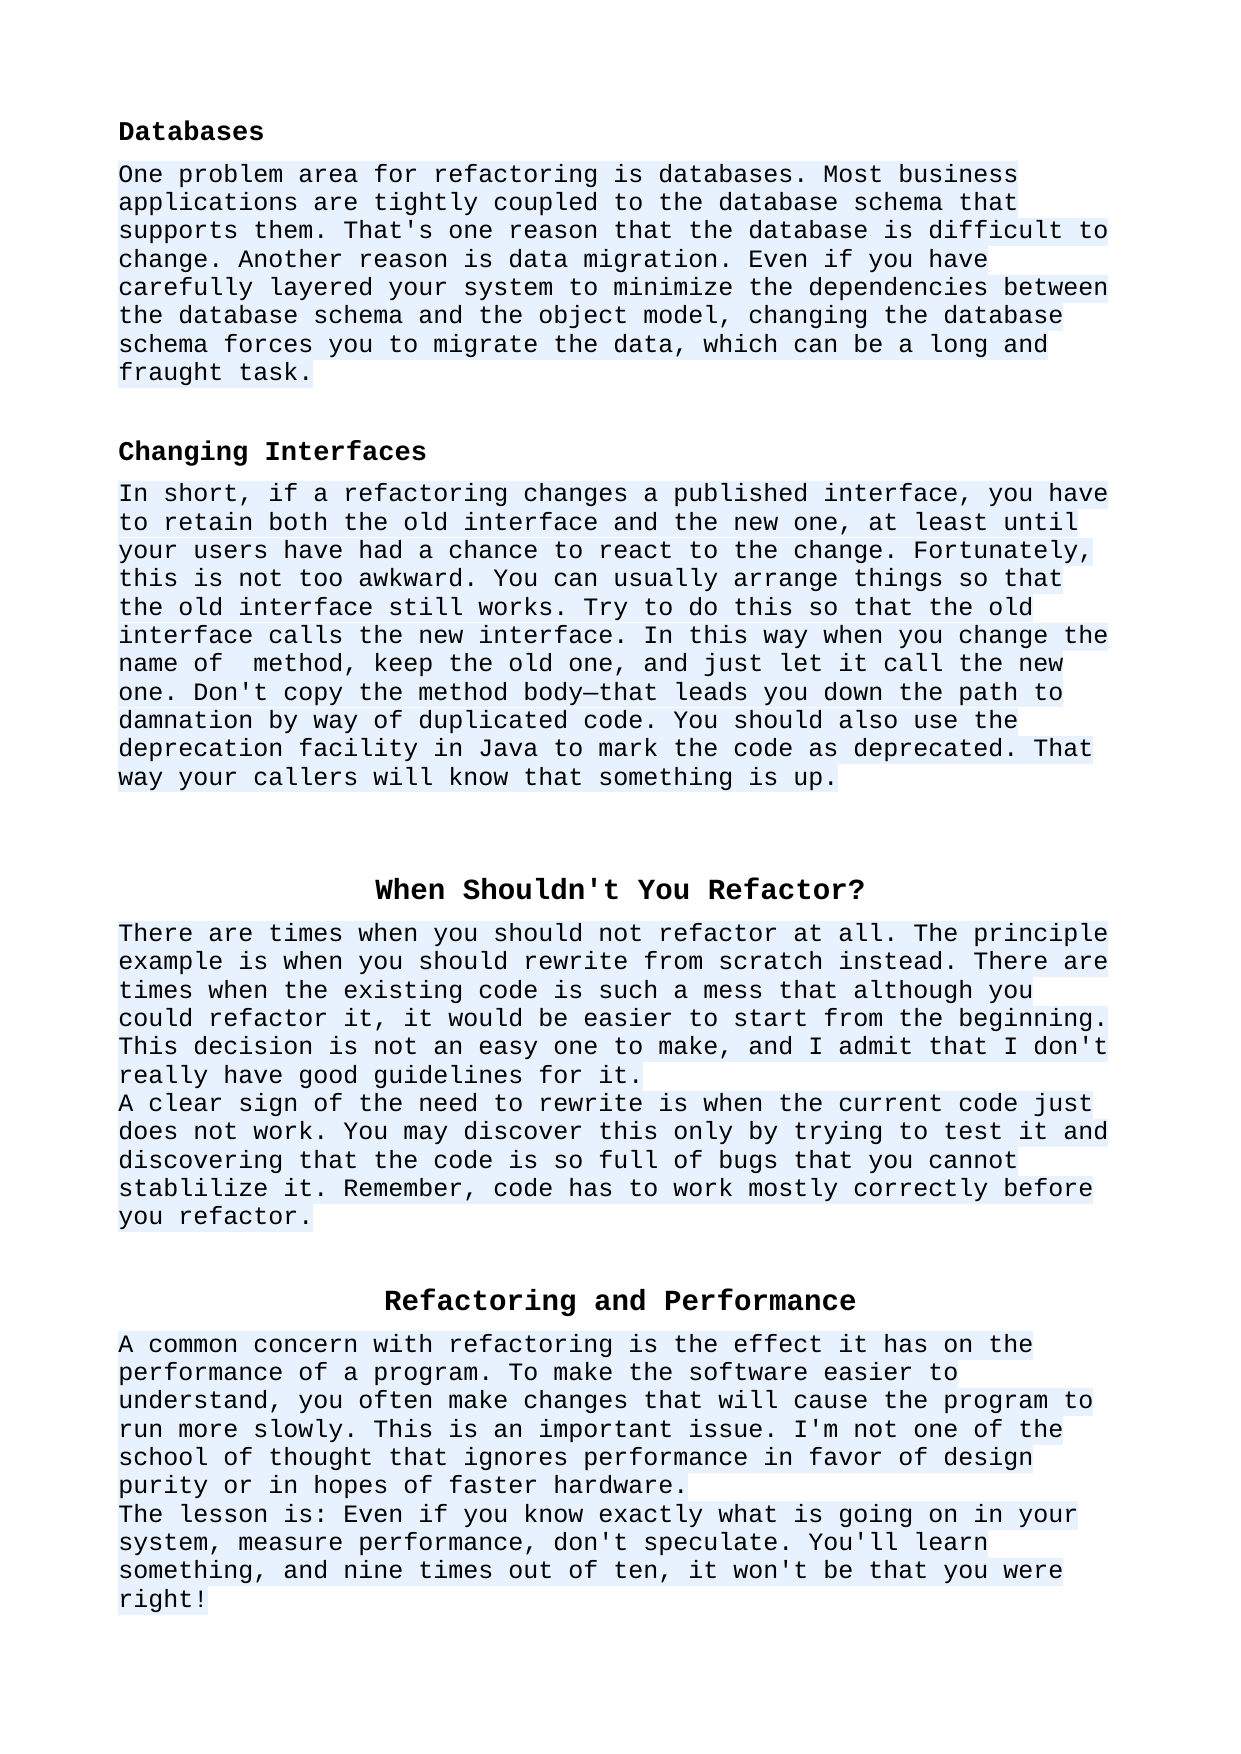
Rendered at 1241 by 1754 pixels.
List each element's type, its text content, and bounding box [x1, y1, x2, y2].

text this is not too awkward. You can usually arrange things so that the old interface still works. Try to do this so that the old interface calls the new interface. In this way when you change the name of method, keep the old one, and just let it call the new one. Don't copy the method body—that leads you down the path to damnation by way of duplicated code. You should also use the deprecation facility in Java to mark the code as deprecated. That way your callers will know that something is up. [118, 566, 1122, 792]
text A common concern with refactoring is the effect it has on the performance of a program. To make the software easier to understand, you often make changes that will cause the program to run more slowly. This is an important issue. I'm not one of the school of thought that ignores performance in favor of design purity or in hopes of faster hardware. [118, 1331, 1122, 1501]
text One problem area for refactoring is databases. Most business applications are tightly coupled to the database schema that supports them. That's one reason that the database is difficult to [118, 161, 1122, 246]
text change. Another reason is data migration. Even if you have carefully layered your system to minimize the dependencies between the database schema and the object model, changing the database schema forces you to migrate the data, which can be a long and fraught task. [118, 246, 1122, 388]
text stablilize it. Remember, code has to work mostly correctly before you refactor. [118, 1176, 1122, 1232]
text A clear sign of the need to rewrite is when the current code just does not work. You may discover this only by trying to test it and discovering that the code is so full of bugs that you cannot [118, 1091, 1122, 1176]
subtitle Changing Interfaces [118, 438, 1122, 468]
text The lesson is: Even if you know exactly what is going on in your system, measure performance, don't speculate. You'll learn something, and nine times out of ten, it won't be that you were right! [118, 1501, 1122, 1615]
text In short, if a refactoring changes a published interface, you have to retain both the old interface and the new one, at least until your users have had a chance to react to the change. Fortunately, [118, 481, 1122, 566]
subtitle When Shouldn't You Refactor? [118, 875, 1122, 908]
text There are times when you should not refactor at all. The principle example is when you should rewrite from scratch instead. There are times when the existing code is such a mess that although you could refactor it, it would be easier to start from the beginning. This decision is not an easy one to make, and I admit that I don't really have good guidelines for it. [118, 921, 1122, 1091]
subtitle Databases [118, 118, 1122, 149]
subtitle Refactoring and Performance [118, 1286, 1122, 1319]
